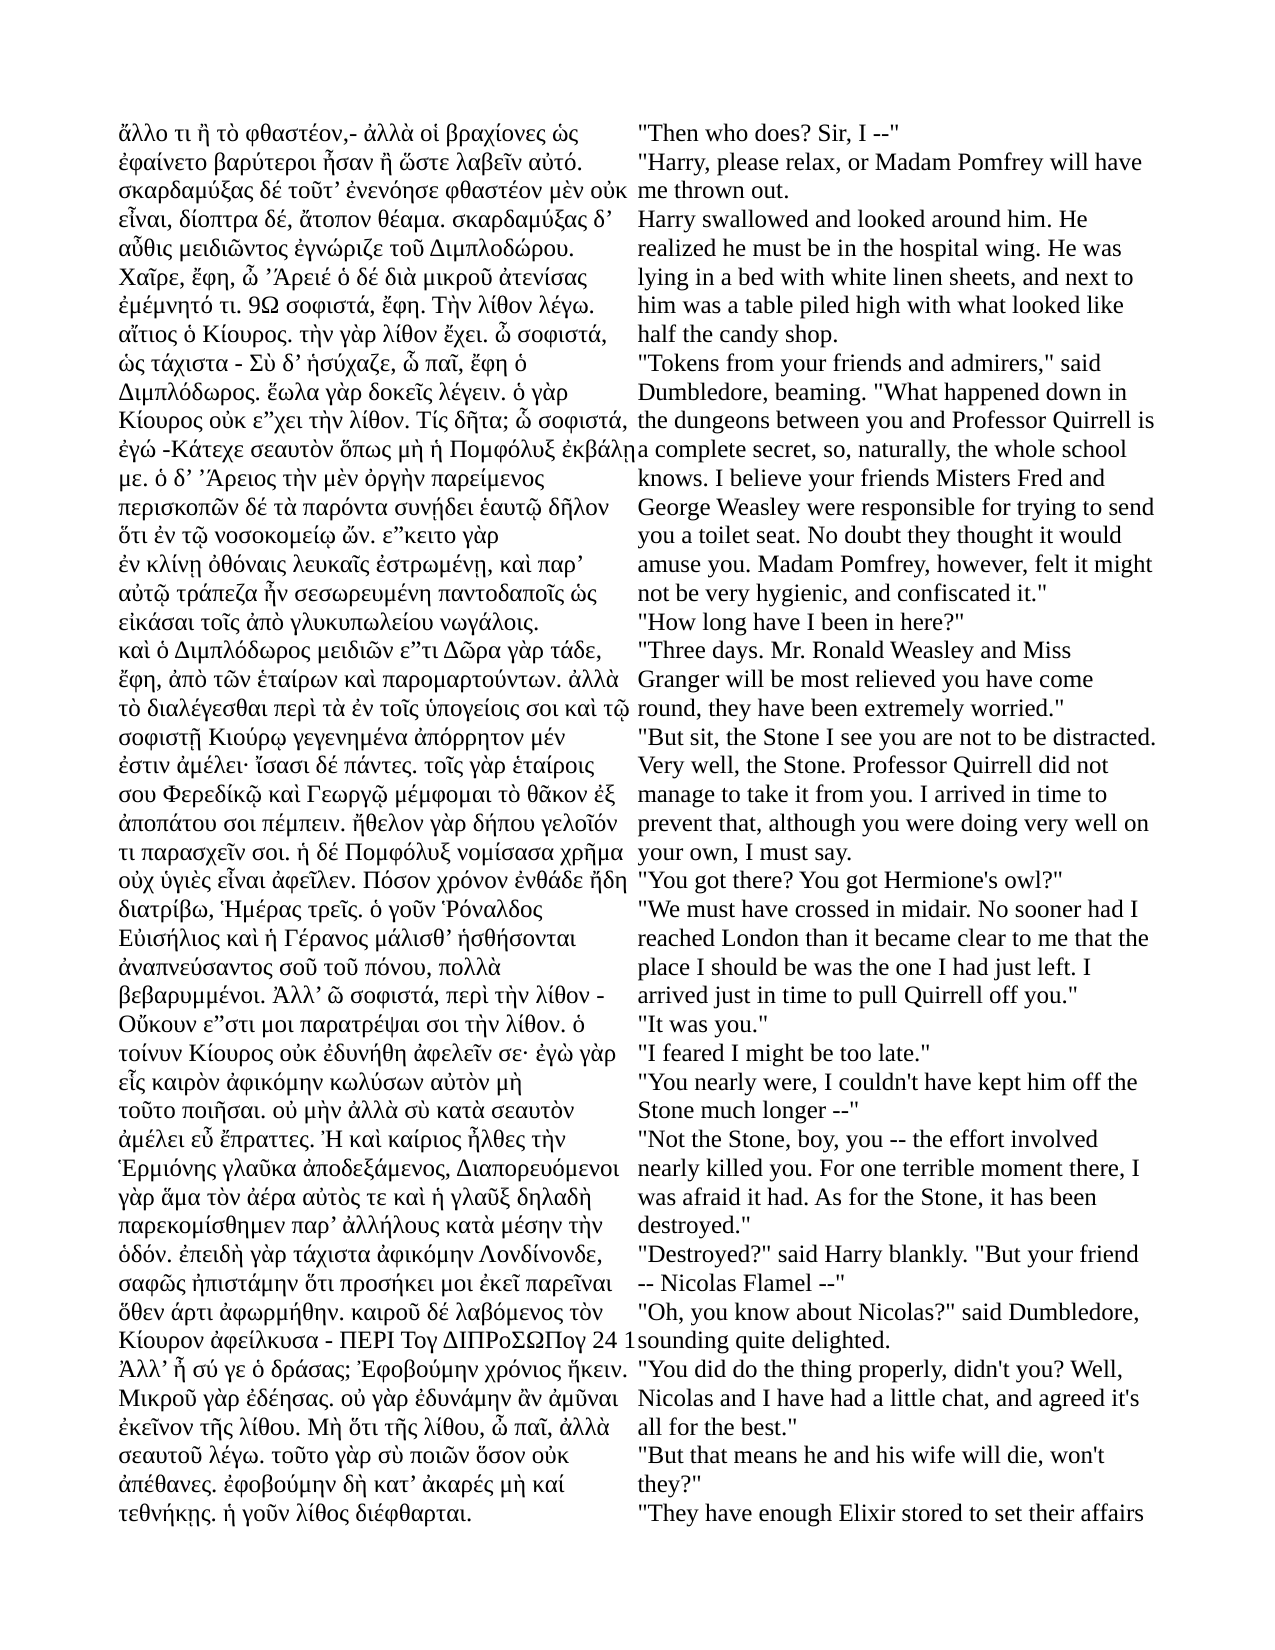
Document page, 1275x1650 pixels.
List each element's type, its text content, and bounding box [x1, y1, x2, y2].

table_cell "Then who does? Sir, I --" "Harry, please relax, or Madam Pomfrey will have me thrown out. Harry swallowed and looked around him. He realized he must be in the hospital wing. He was lying in a bed with white linen sheets, and next to him was a table piled high with what looked like half the candy shop. "Tokens from your friends and admirers," said Dumbledore, beaming. "What happened down in the dungeons between you and Professor Quirrell is a complete secret, so, naturally, the whole school knows. I believe your friends Misters Fred and George Weasley were responsible for trying to send you a toilet seat. No doubt they thought it would amuse you. Madam Pomfrey, however, felt it might not be very hygienic, and confiscated it." "How long have I been in here?" "Three days. Mr. Ronald Weasley and Miss Granger will be most relieved you have come round, they have been extremely worried." "But sit, the Stone I see you are not to be distracted. Very well, the Stone. Professor Quirrell did not manage to take it from you. I arrived in time to prevent that, although you were doing very well on your own, I must say. "You got there? You got Hermione's owl?" "We must have crossed in midair. No sooner had I reached London than it became clear to me that the place I should be was the one I had just left. I arrived just in time to pull Quirrell off you." "It was you." "I feared I might be too late." "You nearly were, I couldn't have kept him off the Stone much longer --" "Not the Stone, boy, you -- the effort involved nearly killed you. For one terrible moment there, I was afraid it had. As for the Stone, it has been destroyed." "Destroyed?" said Harry blankly. "But your friend -- Nicolas Flamel --" "Oh, you know about Nicolas?" said Dumbledore, sounding quite delighted. "You did do the thing properly, didn't you? Well, Nicolas and I have had a little chat, and agreed it's all for the best." "But that means he and his wife will die, won't they?" "They have enough Elixir stored to set their affairs [637, 118, 1157, 1527]
table_cell ἄλλο τι ἢ τὸ φθαστέον,- ἀλλὰ οἱ βραχίονες ὡς ἐφαίνετο βαρύτεροι ἦσαν ἢ ὥστε λαβεῖν αὐτό. σκαρδαμύξας δέ τοῦτ’ ἐνενόησε φθαστέον μὲν οὐκ εἶναι, δίοπτρα δέ, ἄτοπον θέαμα. σκαρδαμύξας δ’ αὖθις μειδιῶντος ἐγνώριζε τοῦ Διμπλοδώρου. Χαῖρε, ἔφη, ὦ ’Άρειέ ὁ δέ διὰ μικροῦ ἀτενίσας ἐμέμνητό τι. 9Ω σοφιστά, ἔφη. Τὴν λίθον λέγω. αἴτιος ὁ Κίουρος. τὴν γὰρ λίθον ἔχει. ὦ σοφιστά, ὡς τάχιστα - Σὺ δ’ ἡσύχαζε, ὧ παῖ, ἔφη ὁ Διμπλόδωρος. ἕωλα γὰρ δοκεῖς λέγειν. ὁ γὰρ Κίουρος οὐκ ε”χει τὴν λίθον. Τίς δῆτα; ὧ σοφιστά, ἐγώ -Κάτεχε σεαυτὸν ὅπως μὴ ἡ Πομφόλυξ ἐκβάλῃ με. ὁ δ’ ’Άρειος τὴν μὲν ὀργὴν παρείμενος περισκοπῶν δέ τὰ παρόντα συνῄδει ἑαυτῷ δῆλον ὅτι ἐν τῷ νοσοκομείῳ ὤν. ε”κειτο γὰρ ἐν κλίνῃ ὀθόναις λευκαῖς ἐστρωμένῃ, καὶ παρ’ αὐτῷ τράπεζα ἦν σεσωρευμένη παντοδαποῖς ὡς εἰκάσαι τοῖς ἀπὸ γλυκυπωλείου νωγάλοις. καὶ ὁ Διμπλόδωρος μειδιῶν ε”τι Δῶρα γὰρ τάδε, ἔφη, ἀπὸ τῶν ἑταίρων καὶ παρομαρτούντων. ἀλλὰ τὸ διαλέγεσθαι περὶ τὰ ἐν τοῖς ὑπογείοις σοι καὶ τῷ σοφιστῇ Κιούρῳ γεγενημένα ἀπόρρητον μέν ἐστιν ἀμέλει· ἴσασι δέ πάντες. τοῖς γὰρ ἑταίροις σου Φερεδίκῷ καὶ Γεωργῷ μέμφομαι τὸ θᾶκον ἐξ ἀποπάτου σοι πέμπειν. ἤθελον γὰρ δήπου γελοῖόν τι παρασχεῖν σοι. ἡ δέ Πομφόλυξ νομίσασα χρῆμα οὐχ ὑγιὲς εἶναι ἀφεῖλεν. Πόσον χρόνον ἐνθάδε ἤδη διατρίβω, Ἡμέρας τρεῖς. ὁ γοῦν Ῥόναλδος Εὐισήλιος καὶ ἡ Γέρανος μάλισθ’ ἡσθήσονται ἀναπνεύσαντος σοῦ τοῦ πόνου, πολλὰ βεβαρυμμένοι. Ἀλλ’ ῶ σοφιστά, περὶ τὴν λίθον - Οὔκουν ε”στι μοι παρατρέψαι σοι τὴν λίθον. ὁ τοίνυν Κίουρος οὐκ ἐδυνήθη ἀφελεῖν σε· ἐγὼ γὰρ εἷς καιρὸν ἀφικόμην κωλύσων αὐτὸν μὴ τοῦτο ποιῆσαι. οὐ μὴν ἀλλὰ σὺ κατὰ σεαυτὸν ἀμέλει εὖ ἔπραττες. Ἠ καὶ καίριος ἦλθες τὴν Ἑρμιόνης γλαῦκα ἀποδεξάμενος, Διαπορευόμενοι γὰρ ἅμα τὸν ἀέρα αὐτὸς τε καὶ ἡ γλαῦξ δηλαδὴ παρεκομίσθημεν παρ’ ἀλλήλους κατὰ μέσην τὴν ὁδόν. ἐπειδὴ γὰρ τάχιστα ἀφικόμην Λονδίνονδε, σαφῶς ἠπιστάμην ὅτι προσήκει μοι ἐκεῖ παρεῖναι ὅθεν άρτι ἀφωρμήθην. καιροῦ δέ λαβόμενος τὸν Κίουρον ἀφείλκυσα - ΠΕΡΙ Τογ ΔΙΠΡοΣΩΠογ 24 1 Ἀλλ’ ἦ σύ γε ὁ δράσας; Ἐφοβούμην χρόνιος ἥκειν. Μικροῦ γὰρ ἐδέησας. οὐ γὰρ ἐδυνάμην ἂν ἀμῦναι ἐκεῖνον τῆς λίθου. Μὴ ὅτι τῆς λίθου, ὦ παῖ, ἀλλὰ σεαυτοῦ λέγω. τοῦτο γὰρ σὺ ποιῶν ὅσον οὐκ ἀπέθανες. ἐφοβούμην δὴ κατ’ ἀκαρές μὴ καί τεθνήκῃς. ἡ γοῦν λίθος διέφθαρται. [118, 118, 637, 1527]
